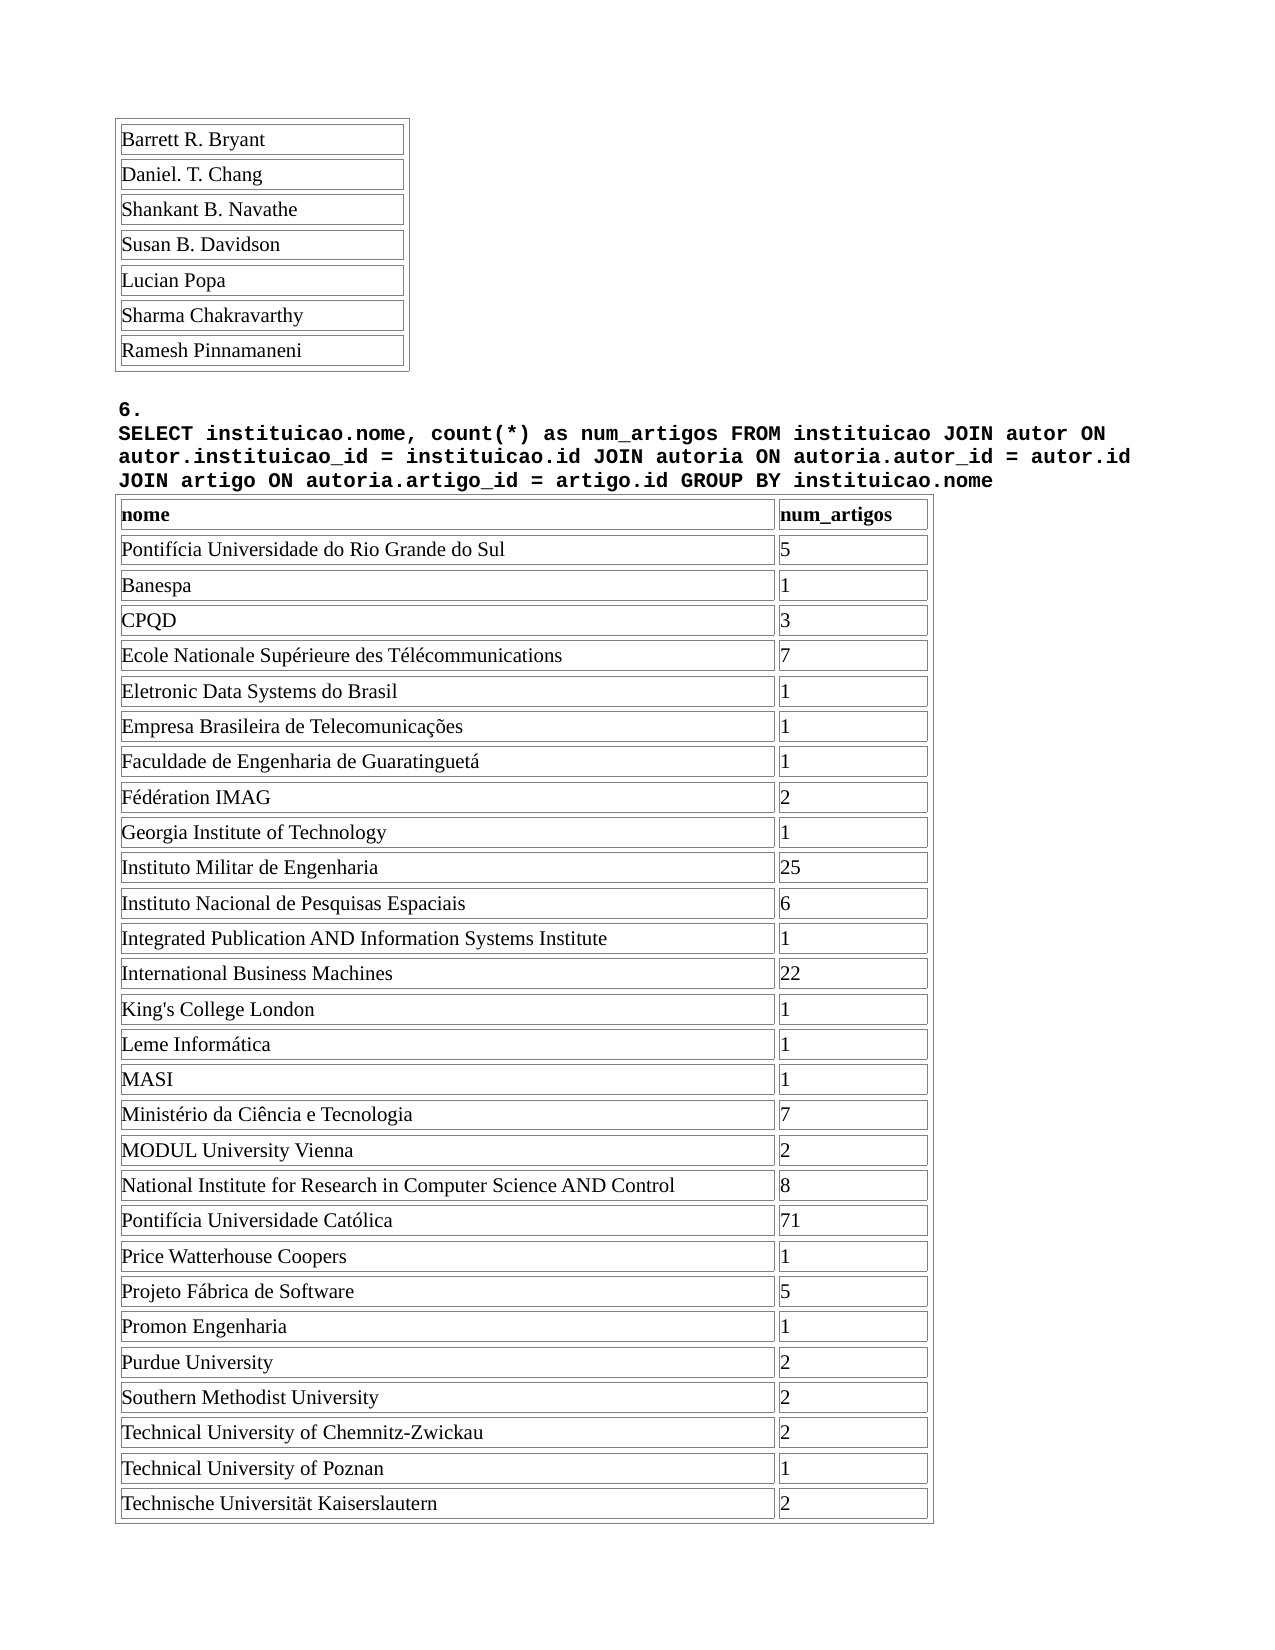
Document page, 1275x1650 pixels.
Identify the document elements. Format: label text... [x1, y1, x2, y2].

table_cell Integrated Publication AND Information Systems Institute [118, 918, 777, 953]
table_cell 1 [777, 918, 930, 953]
text SELECT instituicao.nome, count(*) as num_artigos FROM instituicao JOIN autor ON autor.instituicao_id = instituicao.id JOIN autoria ON autoria.autor_id = autor.id JOIN artigo ON autoria.artigo_id = artigo.id GROUP BY instituicao.nome [118, 423, 1157, 494]
table_cell Technical University of Poznan [118, 1447, 777, 1482]
table_cell King's College London [118, 988, 777, 1023]
table_cell CPQD [118, 600, 777, 635]
table_cell 71 [777, 1200, 930, 1235]
table_cell 1 [777, 812, 930, 847]
table_cell Lucian Popa [118, 259, 406, 295]
table_cell Southern Methodist University [118, 1377, 777, 1412]
table_cell Susan B. Davidson [118, 224, 406, 259]
table_cell Projeto Fábrica de Software [118, 1271, 777, 1306]
table_cell Ramesh Pinnamaneni [118, 330, 406, 365]
table_cell MODUL University Vienna [118, 1129, 777, 1165]
table_cell Faculdade de Engenharia de Guaratinguetá [118, 741, 777, 776]
table_cell 1 [777, 1306, 930, 1341]
table_cell Daniel. T. Chang [118, 154, 406, 189]
table_cell 7 [777, 635, 930, 670]
table_cell Banespa [118, 564, 777, 600]
table_cell Instituto Militar de Engenharia [118, 847, 777, 882]
table_cell International Business Machines [118, 953, 777, 988]
table_cell Sharma Chakravarthy [118, 295, 406, 330]
table_cell Leme Informática [118, 1024, 777, 1059]
table_cell 1 [777, 670, 930, 706]
table_cell 1 [777, 1235, 930, 1271]
table_cell MASI [118, 1059, 777, 1094]
table_cell 1 [777, 741, 930, 776]
table_header num_artigos [777, 495, 930, 529]
table_cell Pontifícia Universidade do Rio Grande do Sul [118, 529, 777, 564]
table_cell 5 [777, 1271, 930, 1306]
table_cell Price Watterhouse Coopers [118, 1235, 777, 1271]
table_cell National Institute for Research in Computer Science AND Control [118, 1165, 777, 1200]
table_cell 1 [777, 1447, 930, 1482]
table_cell 3 [777, 600, 930, 635]
table_cell Empresa Brasileira de Telecomunicações [118, 706, 777, 741]
table_cell 2 [777, 1412, 930, 1447]
table_cell 1 [777, 1024, 930, 1059]
table_cell 5 [777, 529, 930, 564]
table_cell 2 [777, 776, 930, 812]
table_cell 1 [777, 706, 930, 741]
table_cell 1 [777, 1059, 930, 1094]
table_cell Promon Engenharia [118, 1306, 777, 1341]
table_cell 1 [777, 564, 930, 600]
table_cell Fédération IMAG [118, 776, 777, 812]
table_cell 2 [777, 1341, 930, 1377]
table_cell 2 [777, 1483, 930, 1518]
table_cell 25 [777, 847, 930, 882]
table_cell Ecole Nationale Supérieure des Télécommunications [118, 635, 777, 670]
table_cell Instituto Nacional de Pesquisas Espaciais [118, 882, 777, 917]
table_cell 2 [777, 1129, 930, 1165]
table_cell 7 [777, 1094, 930, 1129]
table_cell Georgia Institute of Technology [118, 812, 777, 847]
table_cell Barrett R. Bryant [118, 119, 406, 153]
table_cell Technische Universität Kaiserslautern [118, 1483, 777, 1518]
table_cell 8 [777, 1165, 930, 1200]
table_cell Shankant B. Navathe [118, 189, 406, 224]
table_cell 2 [777, 1377, 930, 1412]
table_cell 6 [777, 882, 930, 917]
table_cell 1 [777, 988, 930, 1023]
table_cell Ministério da Ciência e Tecnologia [118, 1094, 777, 1129]
text 6. [118, 399, 1157, 423]
table_header nome [118, 495, 777, 529]
table_cell Pontifícia Universidade Católica [118, 1200, 777, 1235]
table_cell Purdue University [118, 1341, 777, 1377]
table_cell 22 [777, 953, 930, 988]
table_cell Eletronic Data Systems do Brasil [118, 670, 777, 706]
table_cell Technical University of Chemnitz-Zwickau [118, 1412, 777, 1447]
